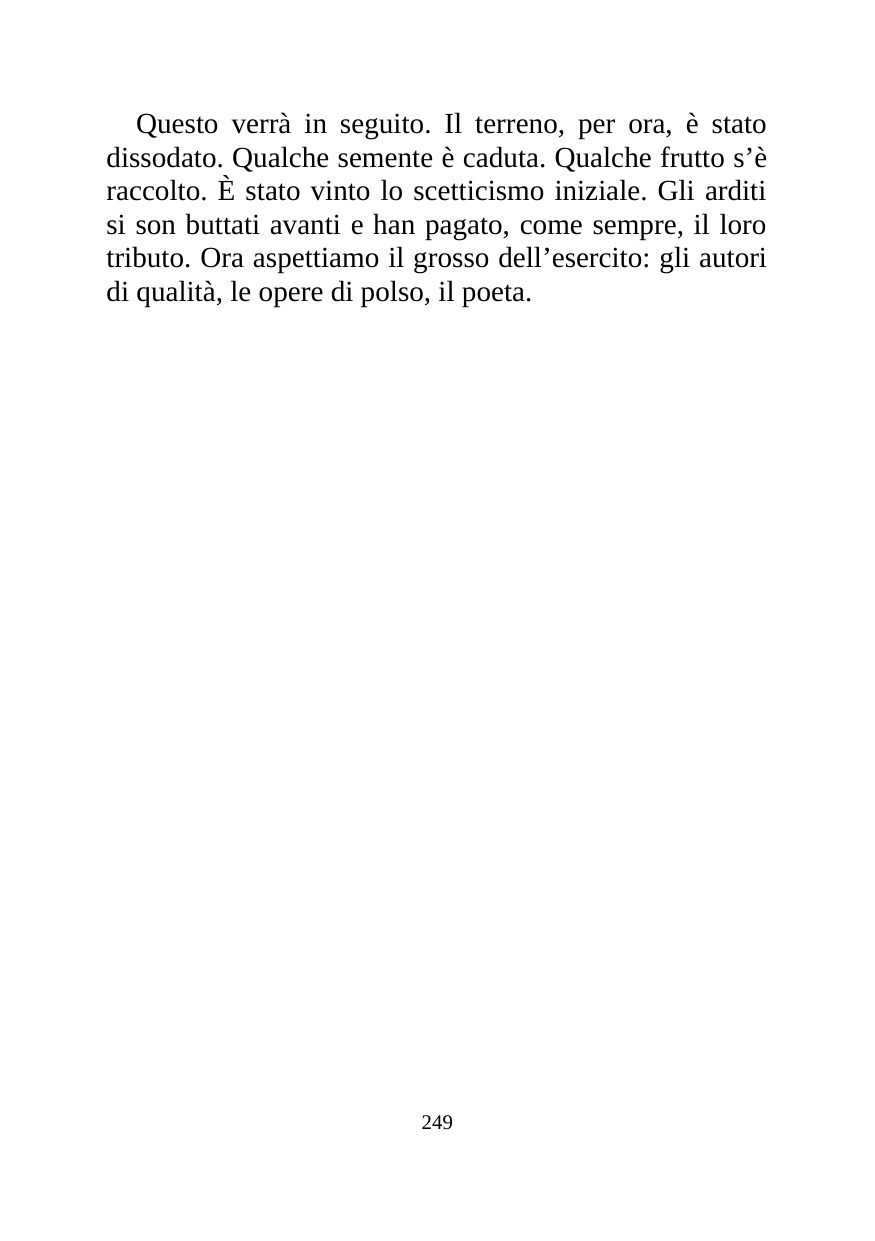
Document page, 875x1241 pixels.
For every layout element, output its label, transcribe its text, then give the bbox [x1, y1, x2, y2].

text Questo verrà in seguito. Il terreno, per ora, è stato dissodato. Qualche semente è caduta. Qualche frutto s’è raccolto. È stato vinto lo scetticismo iniziale. Gli arditi si son buttati avanti e han pagato, come sempre, il loro tributo. Ora aspettiamo il grosso dell’esercito: gli autori di qualità, le opere di polso, il poeta. [106, 106, 768, 307]
